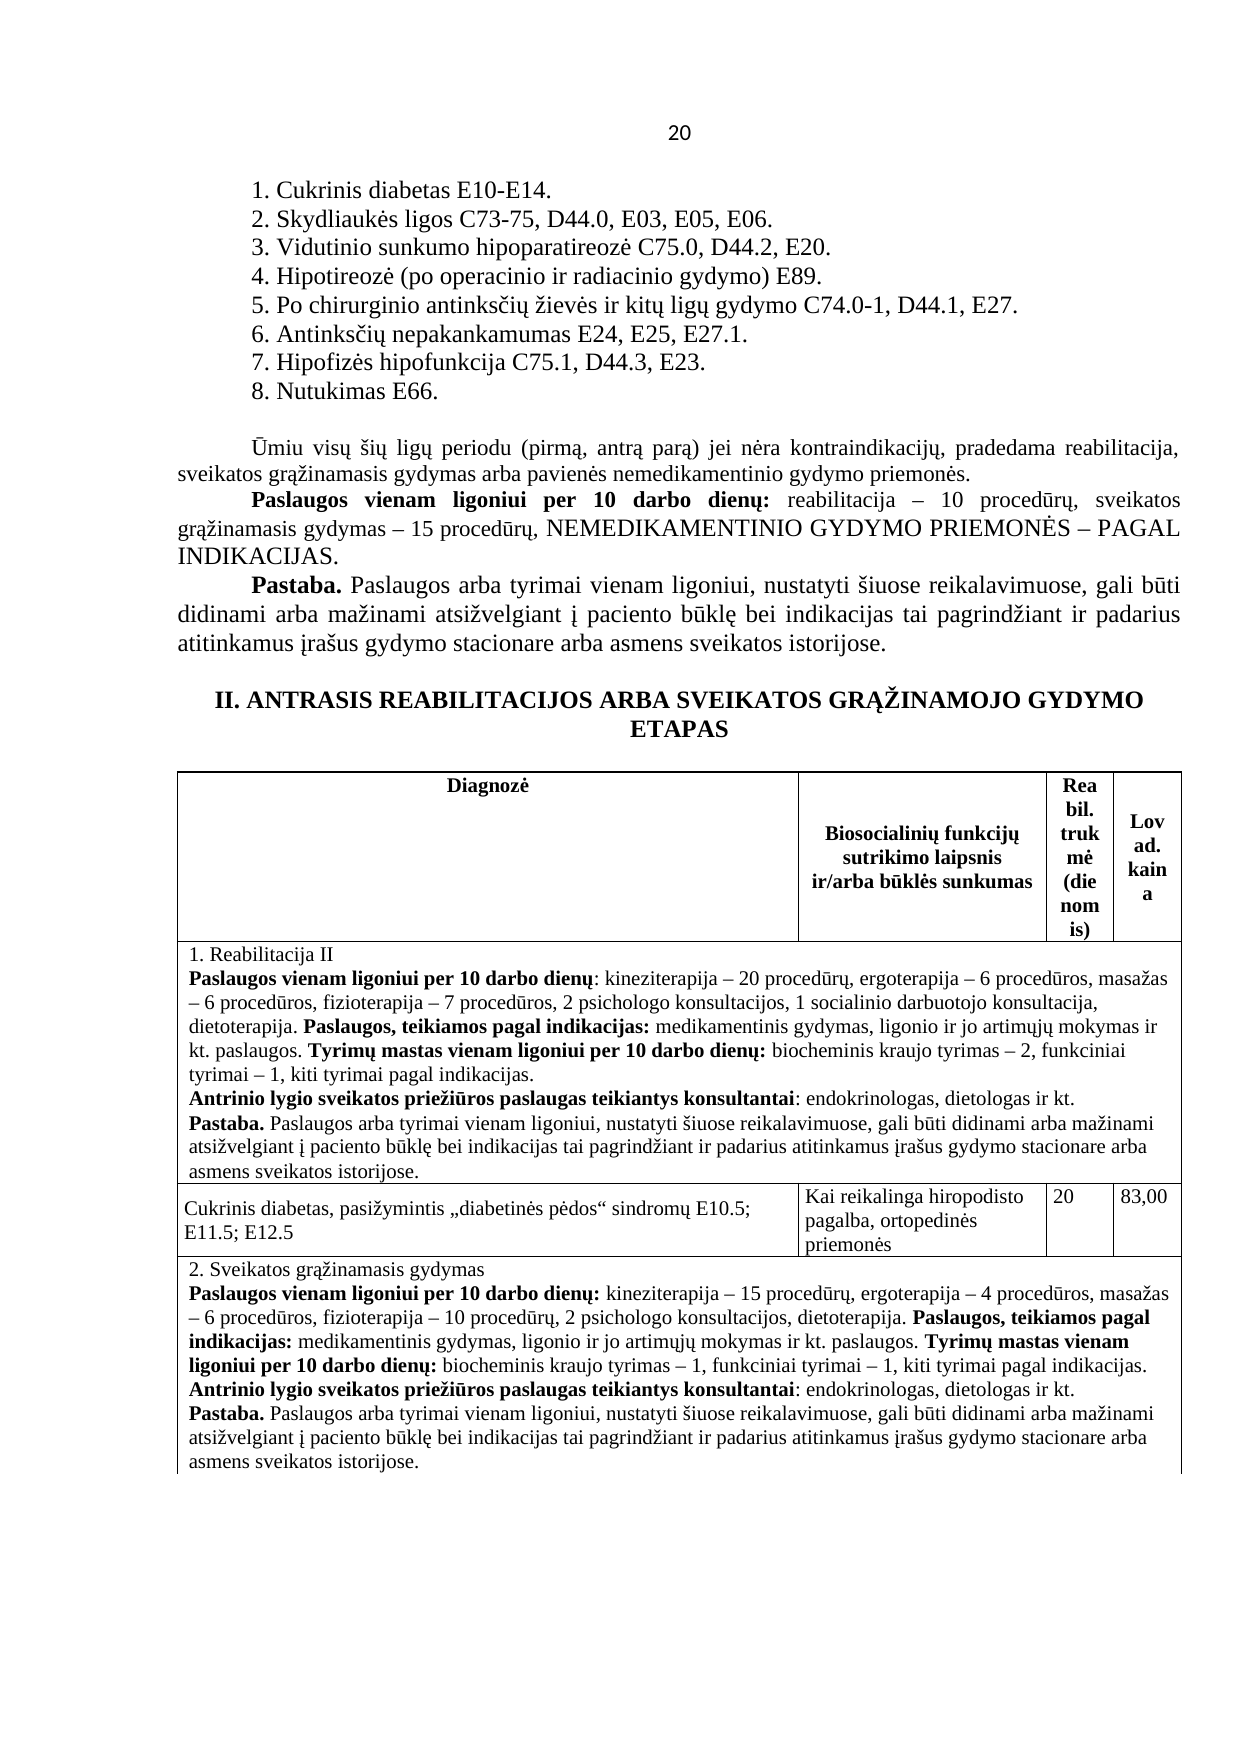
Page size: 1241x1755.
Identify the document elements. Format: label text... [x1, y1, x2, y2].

table_cell 20 [1047, 1184, 1113, 1256]
text 6. Antinksčių nepakankamumas E24, E25, E27.1. [177, 319, 1181, 347]
text 7. Hipofizės hipofunkcija C75.1, D44.3, E23. [177, 347, 1181, 376]
text 1. Cukrinis diabetas E10-E14. [177, 175, 1181, 204]
text 4. Hipotireozė (po operacinio ir radiacinio gydymo) E89. [177, 261, 1181, 290]
text 3. Vidutinio sunkumo hipoparatireozė C75.0, D44.2, E20. [177, 232, 1181, 261]
text 8. Nutukimas E66. [177, 376, 1181, 405]
table_cell 1. Reabilitacija II Paslaugos vienam ligoniui per 10 darbo dienų: kineziterapija – 20 procedūrų, ergoterapija – 6 procedūros, masažas – 6 procedūros, fizioterapija – 7 procedūros, 2 psichologo konsultacijos, 1 socialinio darbuotojo konsultacija, dietoterapija. Paslaugos, teikiamos pagal indikacijas: medikamentinis gydymas, ligonio ir jo artimųjų mokymas ir kt. paslaugos. Tyrimų mastas vienam ligoniui per 10 darbo dienų: biocheminis kraujo tyrimas – 2, funkciniai tyrimai – 1, kiti tyrimai pagal indikacijas. Antrinio lygio sveikatos priežiūros paslaugas teikiantys konsultantai: endokrinologas, dietologas ir kt. Pastaba. Paslaugos arba tyrimai vienam ligoniui, nustatyti šiuose reikalavimuose, gali būti didinami arba mažinami atsižvelgiant į paciento būklę bei indikacijas tai pagrindžiant ir padarius atitinkamus įrašus gydymo stacionare arba asmens sveikatos istorijose. [178, 942, 1181, 1183]
table_cell 2. Sveikatos grąžinamasis gydymas Paslaugos vienam ligoniui per 10 darbo dienų: kineziterapija – 15 procedūrų, ergoterapija – 4 procedūros, masažas – 6 procedūros, fizioterapija – 10 procedūrų, 2 psichologo konsultacijos, dietoterapija. Paslaugos, teikiamos pagal indikacijas: medikamentinis gydymas, ligonio ir jo artimųjų mokymas ir kt. paslaugos. Tyrimų mastas vienam ligoniui per 10 darbo dienų: biocheminis kraujo tyrimas – 1, funkciniai tyrimai – 1, kiti tyrimai pagal indikacijas. Antrinio lygio sveikatos priežiūros paslaugas teikiantys konsultantai: endokrinologas, dietologas ir kt. Pastaba. Paslaugos arba tyrimai vienam ligoniui, nustatyti šiuose reikalavimuose, gali būti didinami arba mažinami atsižvelgiant į paciento būklę bei indikacijas tai pagrindžiant ir padarius atitinkamus įrašus gydymo stacionare arba asmens sveikatos istorijose. [178, 1257, 1181, 1473]
text II. ANTRASIS REABILITACIJOS arba Sveikatos Grąžinamojo Gydymo ETAPAS [177, 685, 1181, 743]
text Pastaba. Paslaugos arba tyrimai vienam ligoniui, nustatyti šiuose reikalavimuose, gali būti didinami arba mažinami atsižvelgiant į paciento būklę bei indikacijas tai pagrindžiant ir padarius atitinkamus įrašus gydymo stacionare arba asmens sveikatos istorijose. [177, 570, 1181, 656]
table_cell Cukrinis diabetas, pasižymintis „diabetinės pėdos“ sindromų E10.5; E11.5; E12.5 [178, 1184, 798, 1256]
table_header Lovad. kaina [1114, 773, 1181, 941]
table_header Diagnozė [178, 773, 798, 941]
table_cell Kai reikalinga hiropodisto pagalba, ortopedinės priemonės [799, 1184, 1046, 1256]
table_cell 83,00 [1114, 1184, 1181, 1256]
text 5. Po chirurginio antinksčių žievės ir kitų ligų gydymo C74.0-1, D44.1, E27. [177, 290, 1181, 319]
text 2. Skydliaukės ligos C73-75, D44.0, E03, E05, E06. [177, 204, 1181, 232]
table_header Reabil. trukmė (dienomis) [1047, 773, 1113, 941]
table_header Biosocialinių funkcijų sutrikimo laipsnis ir/arba būklės sunkumas [799, 773, 1046, 941]
text Paslaugos vienam ligoniui per 10 darbo dienų: reabilitacija – 10 procedūrų, sveikatos grąžinamasis gydymas – 15 procedūrų, nemedikamentinio gydymo priemonės – pagal indikacijas. [177, 486, 1181, 570]
text Ūmiu visų šių ligų periodu (pirmą, antrą parą) jei nėra kontraindikacijų, pradedama reabilitacija, sveikatos grąžinamasis gydymas arba pavienės nemedikamentinio gydymo priemonės. [177, 434, 1181, 486]
